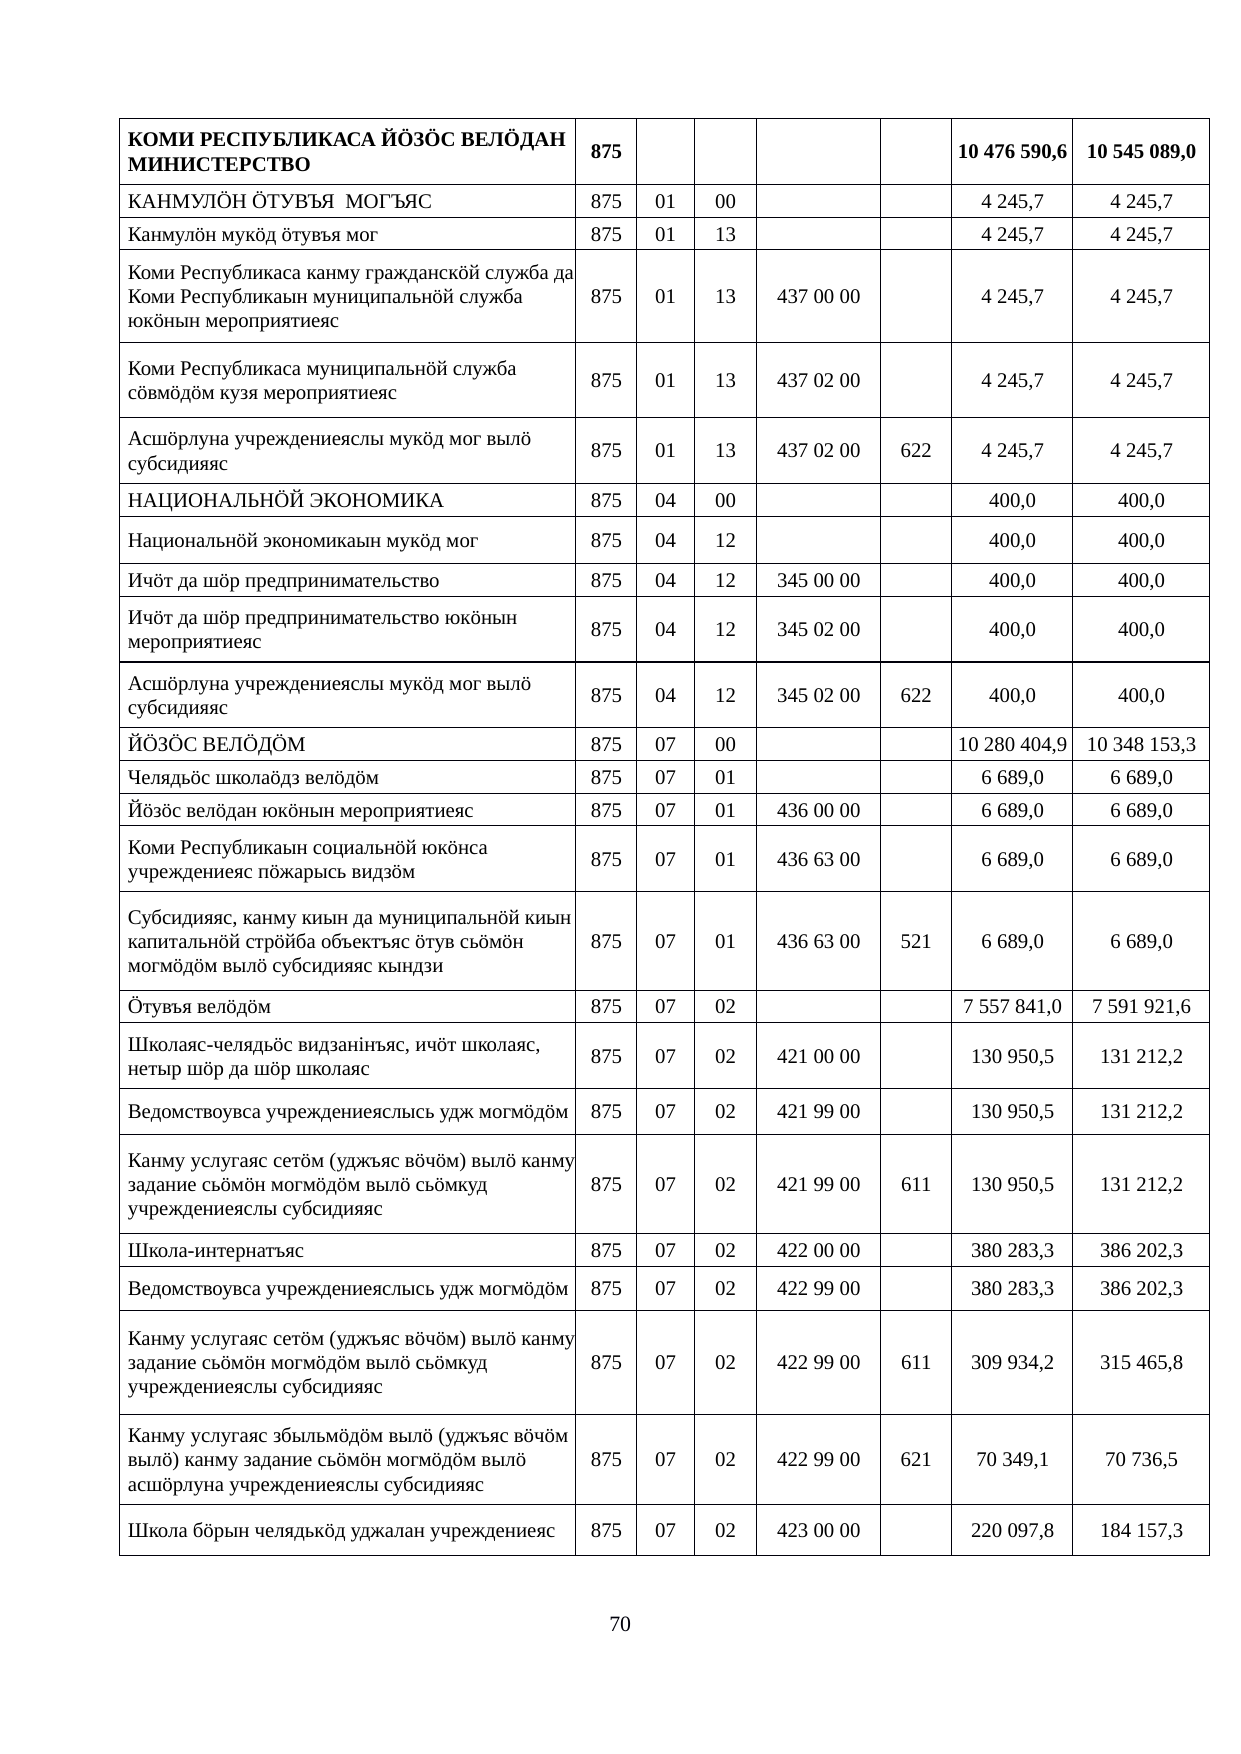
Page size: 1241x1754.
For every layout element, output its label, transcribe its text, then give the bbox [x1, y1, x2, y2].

table_cell 400,0 [1073, 484, 1209, 516]
table_cell 622 [881, 663, 951, 727]
table_cell 07 [637, 794, 694, 825]
table_cell 131 212,2 [1073, 1135, 1209, 1233]
table_cell 875 [576, 794, 636, 825]
table_cell [881, 564, 951, 596]
table_cell 875 [576, 250, 636, 342]
table_cell 345 02 00 [757, 663, 880, 727]
table_cell 386 202,3 [1073, 1267, 1209, 1310]
table_cell 400,0 [1073, 597, 1209, 661]
table_cell Ведомствоувса учреждениеяслысь удж могмӧдӧм [120, 1089, 575, 1134]
table_cell 6 689,0 [952, 794, 1072, 825]
table_cell 875 [576, 761, 636, 793]
table_cell [757, 218, 880, 249]
table_cell 309 934,2 [952, 1311, 1072, 1414]
table_cell 12 [695, 564, 756, 596]
table_cell 875 [576, 564, 636, 596]
table_cell 423 00 00 [757, 1505, 880, 1554]
table_cell 621 [881, 1415, 951, 1504]
table_cell 380 283,3 [952, 1234, 1072, 1266]
table_cell [881, 517, 951, 563]
table_cell 01 [637, 343, 694, 417]
table_cell [881, 794, 951, 825]
table_cell 875 [576, 1023, 636, 1088]
table_cell 131 212,2 [1073, 1089, 1209, 1134]
table_cell [881, 250, 951, 342]
table_cell Канмулӧн мукӧд ӧтувъя мог [120, 218, 575, 249]
table_cell Ӧтувъя велӧдӧм [120, 991, 575, 1022]
table_cell 07 [637, 1505, 694, 1554]
table_cell 875 [576, 1135, 636, 1233]
table_cell Школаяс-челядьӧс видзанiнъяс, ичӧт школаяс, нетыр шӧр да шӧр школаяс [120, 1023, 575, 1088]
table_cell Субсидияяс, канму киын да муниципальнӧй киын капитальнӧй стрӧйба объектъяс ӧтув сьӧмӧн могмӧдӧм вылӧ субсидияяс кындзи [120, 892, 575, 989]
table_cell 875 [576, 1234, 636, 1266]
table_cell 437 02 00 [757, 418, 880, 483]
table_cell 4 245,7 [952, 343, 1072, 417]
table_cell 13 [695, 218, 756, 249]
table_cell Асшӧрлуна учреждениеяслы мукӧд мог вылӧ субсидияяс [120, 663, 575, 727]
table_cell 436 63 00 [757, 892, 880, 989]
table_cell 02 [695, 1234, 756, 1266]
table_cell 400,0 [952, 484, 1072, 516]
table_cell Ведомствоувса учреждениеяслысь удж могмӧдӧм [120, 1267, 575, 1310]
table_cell 400,0 [952, 663, 1072, 727]
table_cell [637, 119, 694, 184]
table_cell Канму услугаяс сетӧм (уджъяс вӧчӧм) вылӧ канму задание сьӧмӧн могмӧдӧм вылӧ сьӧмкуд учреждениеяслы субсидияяс [120, 1135, 575, 1233]
table_cell 70 736,5 [1073, 1415, 1209, 1504]
table_cell 6 689,0 [952, 761, 1072, 793]
table_cell 220 097,8 [952, 1505, 1072, 1554]
table_cell 315 465,8 [1073, 1311, 1209, 1414]
table_cell 00 [695, 728, 756, 760]
table_cell [881, 343, 951, 417]
table_cell 130 950,5 [952, 1089, 1072, 1134]
table_cell 13 [695, 418, 756, 483]
table_cell 13 [695, 250, 756, 342]
table_cell Канму услугаяс сетӧм (уджъяс вӧчӧм) вылӧ канму задание сьӧмӧн могмӧдӧм вылӧ сьӧмкуд учреждениеяслы субсидияяс [120, 1311, 575, 1414]
table_cell 70 349,1 [952, 1415, 1072, 1504]
table_cell 345 00 00 [757, 564, 880, 596]
table_cell 875 [576, 1415, 636, 1504]
table_cell Коми Республикаса муниципальнӧй служба сӧвмӧдӧм кузя мероприятиеяс [120, 343, 575, 417]
table_cell 02 [695, 1023, 756, 1088]
table_cell 130 950,5 [952, 1023, 1072, 1088]
table_cell 01 [637, 218, 694, 249]
table_cell Йӧзӧс велӧдан юкӧнын мероприятиеяс [120, 794, 575, 825]
table_cell 386 202,3 [1073, 1234, 1209, 1266]
table_cell 422 99 00 [757, 1267, 880, 1310]
table_cell 436 63 00 [757, 826, 880, 891]
table_cell 07 [637, 1089, 694, 1134]
table_cell 400,0 [1073, 564, 1209, 596]
table_cell 01 [695, 892, 756, 989]
table_cell 01 [637, 250, 694, 342]
table_cell 4 245,7 [952, 418, 1072, 483]
table_cell 436 00 00 [757, 794, 880, 825]
table_cell 01 [637, 418, 694, 483]
table_cell 6 689,0 [1073, 826, 1209, 891]
table_cell 422 99 00 [757, 1311, 880, 1414]
table_cell 400,0 [1073, 663, 1209, 727]
table_cell 400,0 [952, 597, 1072, 661]
table_cell [881, 185, 951, 217]
table_cell Коми Республикаса канму гражданскӧй служба да Коми Республикаын муниципальнӧй служба юкӧнын мероприятиеяс [120, 250, 575, 342]
table_cell [881, 218, 951, 249]
table_cell 521 [881, 892, 951, 989]
table_cell [757, 728, 880, 760]
table_cell [881, 761, 951, 793]
table_cell 10 280 404,9 [952, 728, 1072, 760]
table_cell Челядьӧс школаӧдз велӧдӧм [120, 761, 575, 793]
table_cell 7 591 921,6 [1073, 991, 1209, 1022]
table_cell 875 [576, 418, 636, 483]
table_cell 875 [576, 1089, 636, 1134]
table_cell 184 157,3 [1073, 1505, 1209, 1554]
table_cell Ичӧт да шӧр предпринимательство юкӧнын мероприятиеяс [120, 597, 575, 661]
table_cell 10 348 153,3 [1073, 728, 1209, 760]
table_cell 02 [695, 1311, 756, 1414]
table_cell 4 245,7 [952, 218, 1072, 249]
table_cell 400,0 [952, 517, 1072, 563]
table_cell 421 00 00 [757, 1023, 880, 1088]
table_cell 421 99 00 [757, 1135, 880, 1233]
table_cell НАЦИОНАЛЬНӦЙ ЭКОНОМИКА [120, 484, 575, 516]
table_cell 4 245,7 [1073, 185, 1209, 217]
table_cell 01 [695, 761, 756, 793]
table_cell 437 00 00 [757, 250, 880, 342]
table_cell КОМИ РЕСПУБЛИКАСА ЙӦЗӦС ВЕЛӦДАН МИНИСТЕРСТВО [120, 119, 575, 184]
table_cell [881, 597, 951, 661]
table_cell 4 245,7 [952, 185, 1072, 217]
table_cell 07 [637, 1234, 694, 1266]
table_cell КАНМУЛӦН ӦТУВЪЯ МОГЪЯС [120, 185, 575, 217]
table_cell 07 [637, 991, 694, 1022]
table_cell 04 [637, 517, 694, 563]
table_cell 00 [695, 484, 756, 516]
table_cell 02 [695, 1505, 756, 1554]
table_cell 4 245,7 [1073, 418, 1209, 483]
table_cell 380 283,3 [952, 1267, 1072, 1310]
table_cell 6 689,0 [952, 892, 1072, 989]
table_cell 421 99 00 [757, 1089, 880, 1134]
table_cell 13 [695, 343, 756, 417]
table_cell 875 [576, 1311, 636, 1414]
table_cell 12 [695, 517, 756, 563]
table_cell [881, 991, 951, 1022]
table_cell [881, 1089, 951, 1134]
table_cell 875 [576, 1505, 636, 1554]
table_cell 02 [695, 1267, 756, 1310]
table_cell [881, 119, 951, 184]
table_cell 07 [637, 761, 694, 793]
table_cell 6 689,0 [1073, 794, 1209, 825]
table_cell 875 [576, 218, 636, 249]
table_cell [881, 1234, 951, 1266]
table_cell 6 689,0 [1073, 761, 1209, 793]
table_cell 07 [637, 892, 694, 989]
table_cell Ичӧт да шӧр предпринимательство [120, 564, 575, 596]
table_cell [881, 826, 951, 891]
table_cell 875 [576, 343, 636, 417]
table_cell 875 [576, 119, 636, 184]
table_cell 875 [576, 728, 636, 760]
table_cell 02 [695, 1089, 756, 1134]
table_cell 12 [695, 663, 756, 727]
table_cell [881, 484, 951, 516]
table_cell 10 476 590,6 [952, 119, 1072, 184]
table_cell 02 [695, 1135, 756, 1233]
table_cell Национальнӧй экономикаын мукӧд мог [120, 517, 575, 563]
table_cell Канму услугаяс збыльмӧдӧм вылӧ (уджъяс вӧчӧм вылӧ) канму задание сьӧмӧн могмӧдӧм вылӧ асшӧрлуна учреждениеяслы субсидияяс [120, 1415, 575, 1504]
table_cell 400,0 [1073, 517, 1209, 563]
table_cell 422 00 00 [757, 1234, 880, 1266]
table_cell 875 [576, 663, 636, 727]
table_cell [757, 119, 880, 184]
table_cell 4 245,7 [1073, 218, 1209, 249]
table_cell 875 [576, 185, 636, 217]
table_cell 01 [637, 185, 694, 217]
table_cell [757, 517, 880, 563]
table_cell 04 [637, 597, 694, 661]
table_cell 400,0 [952, 564, 1072, 596]
table_cell Коми Республикаын социальнӧй юкӧнса учреждениеяс пӧжарысь видзӧм [120, 826, 575, 891]
table_cell 345 02 00 [757, 597, 880, 661]
table_cell 00 [695, 185, 756, 217]
table_cell ЙӦЗӦС ВЕЛӦДӦМ [120, 728, 575, 760]
table_cell 04 [637, 663, 694, 727]
table_cell 02 [695, 991, 756, 1022]
table_cell Школа-интернатъяс [120, 1234, 575, 1266]
table_cell 611 [881, 1311, 951, 1414]
table_cell 875 [576, 484, 636, 516]
table_cell 875 [576, 991, 636, 1022]
table_cell 875 [576, 597, 636, 661]
table_cell 6 689,0 [952, 826, 1072, 891]
table_cell 12 [695, 597, 756, 661]
table_cell [757, 991, 880, 1022]
table_cell 4 245,7 [1073, 250, 1209, 342]
table_cell 07 [637, 728, 694, 760]
table_cell Асшӧрлуна учреждениеяслы мукӧд мог вылӧ субсидияяс [120, 418, 575, 483]
table_cell 422 99 00 [757, 1415, 880, 1504]
table_cell 622 [881, 418, 951, 483]
table_cell 07 [637, 826, 694, 891]
table_cell 07 [637, 1267, 694, 1310]
table_cell Школа бӧрын челядькӧд уджалан учреждениеяс [120, 1505, 575, 1554]
table_cell 7 557 841,0 [952, 991, 1072, 1022]
table_cell [881, 1505, 951, 1554]
table_cell 611 [881, 1135, 951, 1233]
table_cell 01 [695, 794, 756, 825]
table_cell [881, 728, 951, 760]
table_cell [881, 1267, 951, 1310]
table_cell 04 [637, 564, 694, 596]
table_cell 4 245,7 [1073, 343, 1209, 417]
table_cell 4 245,7 [952, 250, 1072, 342]
table_cell 131 212,2 [1073, 1023, 1209, 1088]
table_cell 07 [637, 1415, 694, 1504]
table_cell 10 545 089,0 [1073, 119, 1209, 184]
table_cell 875 [576, 1267, 636, 1310]
table_cell [757, 484, 880, 516]
table_cell 437 02 00 [757, 343, 880, 417]
table_cell [881, 1023, 951, 1088]
table_cell 02 [695, 1415, 756, 1504]
table_cell 875 [576, 517, 636, 563]
table_cell 07 [637, 1311, 694, 1414]
table_cell 07 [637, 1023, 694, 1088]
table_cell 875 [576, 826, 636, 891]
table_cell [757, 185, 880, 217]
table_cell 130 950,5 [952, 1135, 1072, 1233]
table_cell [695, 119, 756, 184]
table_cell 875 [576, 892, 636, 989]
table_cell 07 [637, 1135, 694, 1233]
table_cell 6 689,0 [1073, 892, 1209, 989]
table_cell [757, 761, 880, 793]
table_cell 04 [637, 484, 694, 516]
table_cell 01 [695, 826, 756, 891]
